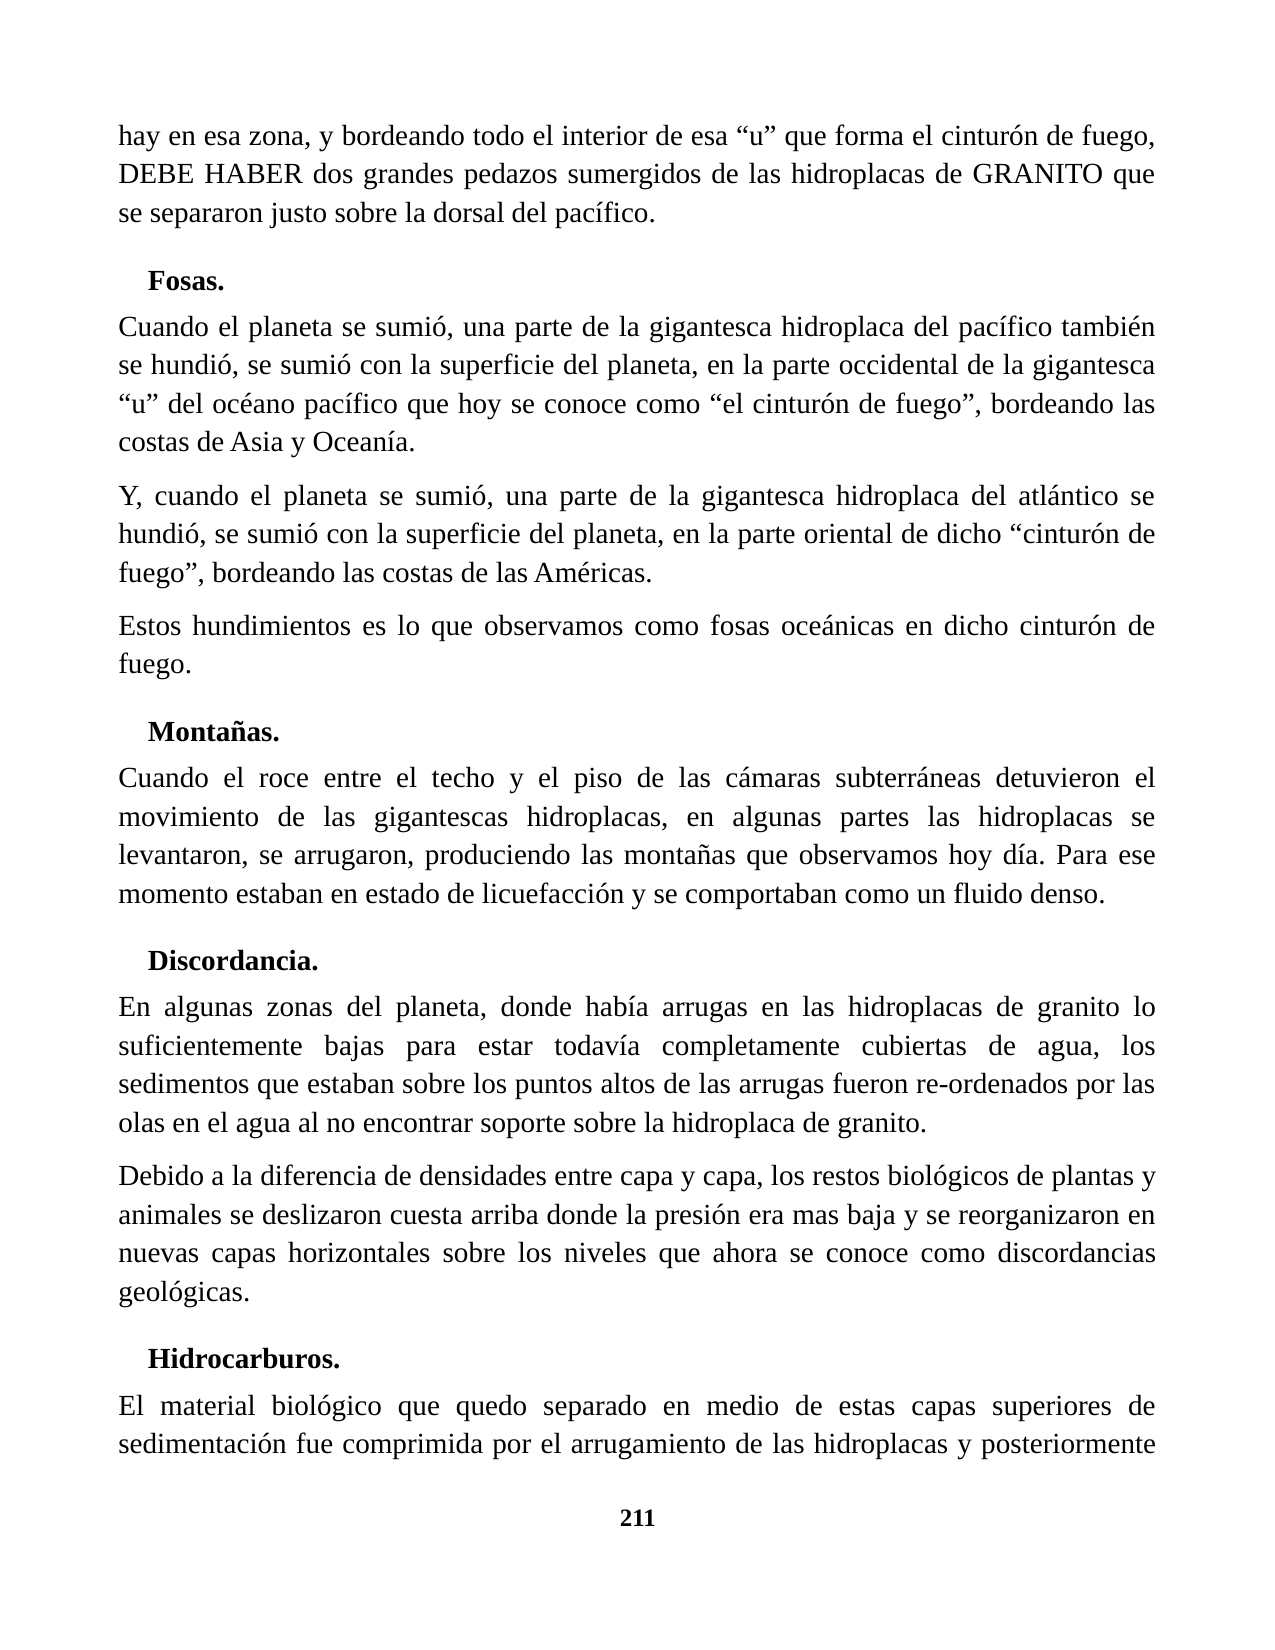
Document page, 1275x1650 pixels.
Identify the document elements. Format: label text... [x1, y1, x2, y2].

text Cuando el planeta se sumió, una parte de la gigantesca hidroplaca del pacífico también se hundió, se sumió con la superficie del planeta, en la parte occidental de la gigantesca “u” del océano pacífico que hoy se conoce como “el cinturón de fuego”, bordeando las costas de Asia y Oceanía. [118, 309, 1157, 458]
text Cuando el roce entre el techo y el piso de las cámaras subterráneas detuvieron el movimiento de las gigantescas hidroplacas, en algunas partes las hidroplacas se levantaron, se arrugaron, produciendo las montañas que observamos hoy día. Para ese momento estaban en estado de licuefacción y se comportaban como un fluido denso. [118, 760, 1157, 909]
text Estos hundimientos es lo que observamos como fosas oceánicas en dicho cinturón de fuego. [118, 608, 1157, 680]
text El material biológico que quedo separado en medio de estas capas superiores de sedimentación fue comprimida por el arrugamiento de las hidroplacas y posteriormente [118, 1388, 1157, 1460]
subtitle Hidrocarburos. [148, 1342, 1157, 1375]
subtitle Montañas. [148, 714, 1157, 748]
text Y, cuando el planeta se sumió, una parte de la gigantesca hidroplaca del atlántico se hundió, se sumió con la superficie del planeta, en la parte oriental de dicho “cinturón de fuego”, bordeando las costas de las Américas. [118, 478, 1157, 588]
text Debido a la diferencia de densidades entre capa y capa, los restos biológicos de plantas y animales se deslizaron cuesta arriba donde la presión era mas baja y se reorganizaron en nuevas capas horizontales sobre los niveles que ahora se conoce como discordancias geológicas. [118, 1158, 1157, 1307]
text hay en esa zona, y bordeando todo el interior de esa “u” que forma el cinturón de fuego, DEBE HABER dos grandes pedazos sumergidos de las hidroplacas de GRANITO que se separaron justo sobre la dorsal del pacífico. [118, 118, 1157, 229]
subtitle Fosas. [148, 263, 1157, 296]
subtitle Discordancia. [148, 943, 1157, 977]
text En algunas zonas del planeta, donde había arrugas en las hidroplacas de granito lo suficientemente bajas para estar todavía completamente cubiertas de agua, los sedimentos que estaban sobre los puntos altos de las arrugas fueron re-ordenados por las olas en el agua al no encontrar soporte sobre la hidroplaca de granito. [118, 989, 1157, 1139]
